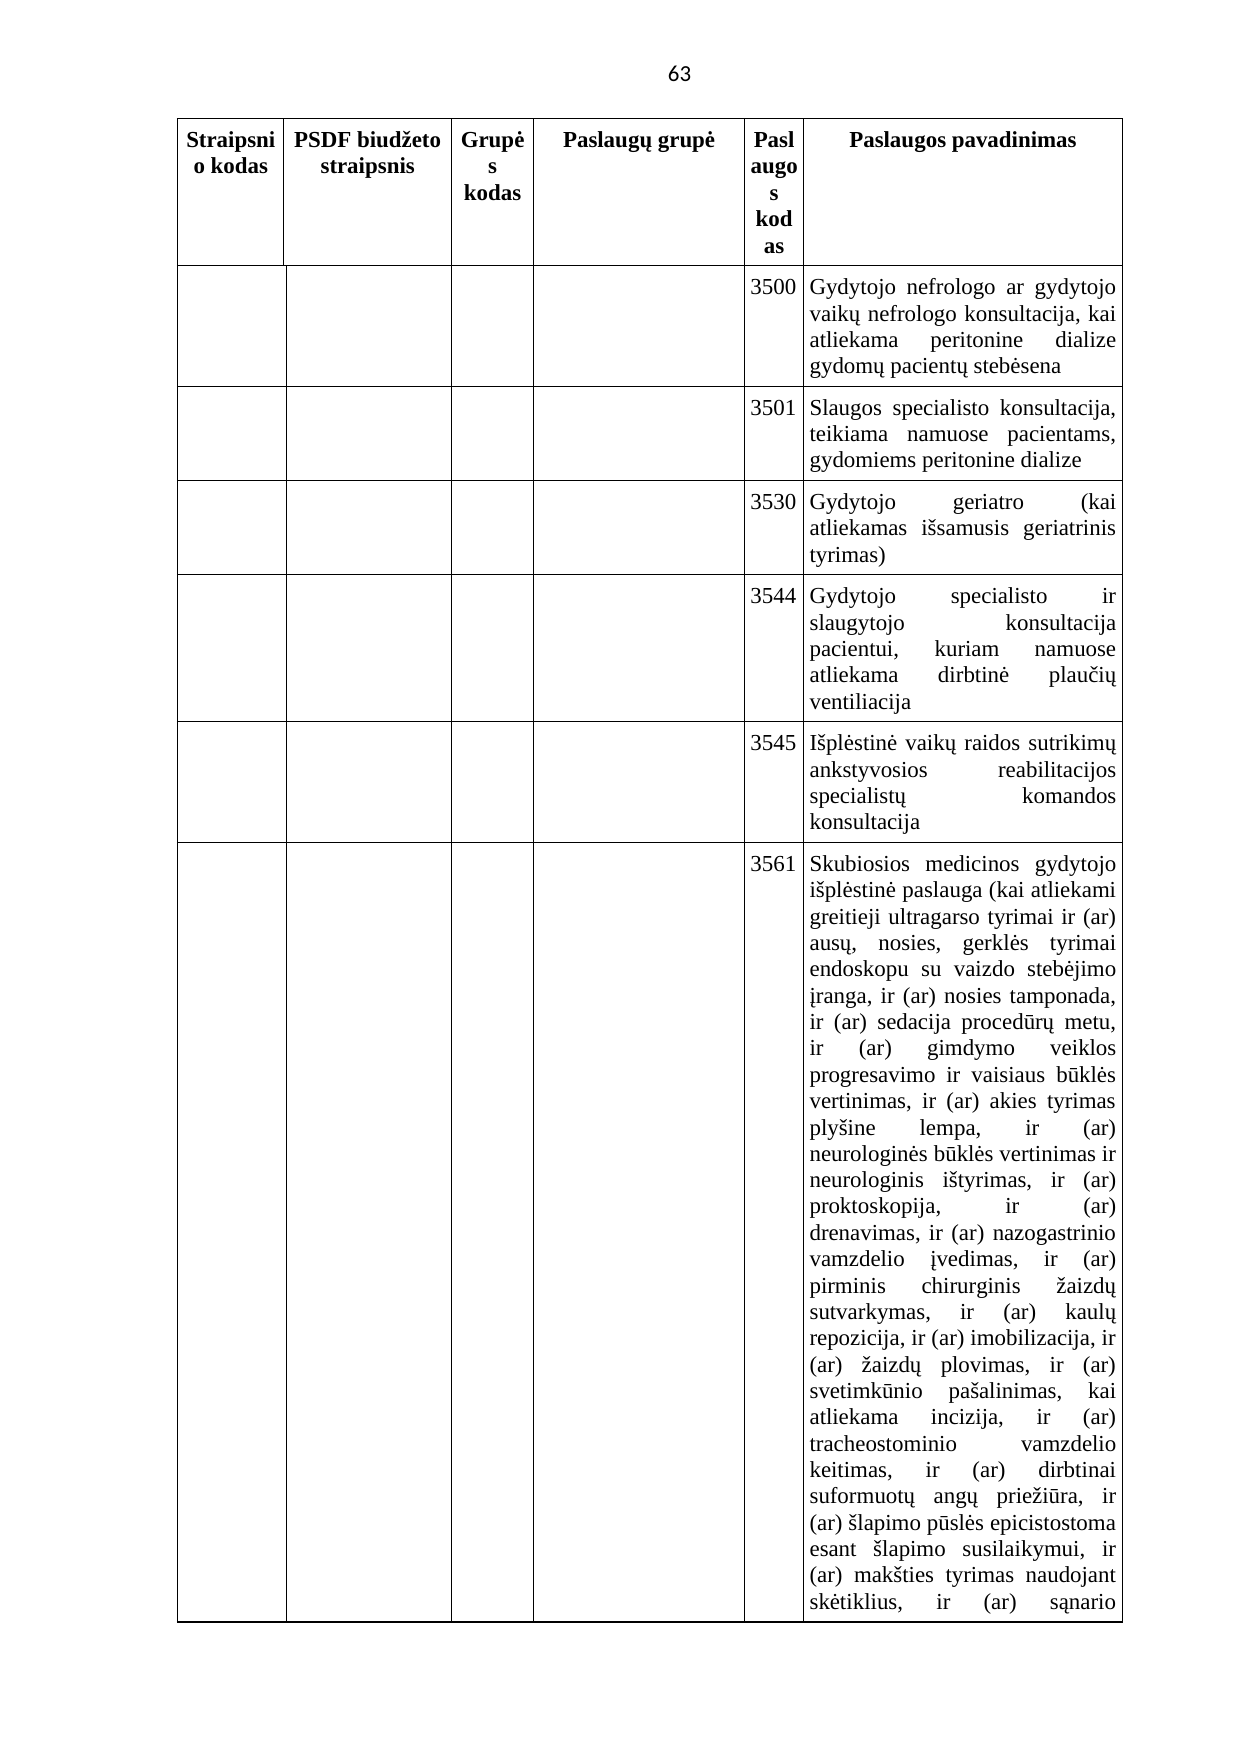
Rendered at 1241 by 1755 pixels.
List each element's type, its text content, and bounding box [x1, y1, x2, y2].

table_header Paslaugos kodas [745, 119, 803, 265]
table_cell [452, 722, 533, 842]
table_cell [287, 266, 451, 386]
table_cell [534, 266, 744, 386]
table_header Grupės kodas [452, 119, 533, 265]
table_cell 3561 [745, 843, 803, 1621]
table_header Paslaugos pavadinimas [804, 119, 1122, 265]
table_cell [287, 481, 451, 574]
table_cell [178, 387, 286, 480]
table_cell Slaugos specialisto konsultacija, teikiama namuose pacientams, gydomiems peritonine dialize [804, 387, 1122, 480]
table_cell [452, 387, 533, 480]
table_cell [178, 481, 286, 574]
table_cell Gydytojo specialisto ir slaugytojo konsultacija pacientui, kuriam namuose atliekama dirbtinė plaučių ventiliacija [804, 575, 1122, 721]
table_cell [534, 843, 744, 1621]
table_cell Gydytojo nefrologo ar gydytojo vaikų nefrologo konsultacija, kai atliekama peritonine dialize gydomų pacientų stebėsena [804, 266, 1122, 386]
table_cell [452, 481, 533, 574]
table_cell 3544 [745, 575, 803, 721]
table_cell [287, 843, 451, 1621]
table_cell 3501 [745, 387, 803, 480]
table_cell [452, 266, 533, 386]
table_cell [534, 575, 744, 721]
table_header Paslaugų grupė [534, 119, 744, 265]
table_cell [178, 722, 286, 842]
table_cell [452, 843, 533, 1621]
table_cell [178, 575, 286, 721]
table_cell Gydytojo geriatro (kai atliekamas išsamusis geriatrinis tyrimas) [804, 481, 1122, 574]
table_header Straipsnio kodas [178, 119, 283, 265]
table_cell [534, 387, 744, 480]
table_cell [178, 266, 286, 386]
table_cell [287, 387, 451, 480]
table_cell Skubiosios medicinos gydytojo išplėstinė paslauga (kai atliekami greitieji ultragarso tyrimai ir (ar) ausų, nosies, gerklės tyrimai endoskopu su vaizdo stebėjimo įranga, ir (ar) nosies tamponada, ir (ar) sedacija procedūrų metu, ir (ar) gimdymo veiklos progresavimo ir vaisiaus būklės vertinimas, ir (ar) akies tyrimas plyšine lempa, ir (ar) neurologinės būklės vertinimas ir neurologinis ištyrimas, ir (ar) proktoskopija, ir (ar) drenavimas, ir (ar) nazogastrinio vamzdelio įvedimas, ir (ar) pirminis chirurginis žaizdų sutvarkymas, ir (ar) kaulų repozicija, ir (ar) imobilizacija, ir (ar) žaizdų plovimas, ir (ar) svetimkūnio pašalinimas, kai atliekama incizija, ir (ar) tracheostominio vamzdelio keitimas, ir (ar) dirbtinai suformuotų angų priežiūra, ir (ar) šlapimo pūslės epicistostoma esant šlapimo susilaikymui, ir (ar) makšties tyrimas naudojant skėtiklius, ir (ar) sąnario [804, 843, 1122, 1621]
table_cell [534, 722, 744, 842]
table_cell [287, 575, 451, 721]
table_cell Išplėstinė vaikų raidos sutrikimų ankstyvosios reabilitacijos specialistų komandos konsultacija [804, 722, 1122, 842]
table_cell [534, 481, 744, 574]
table_cell [287, 722, 451, 842]
table_cell 3545 [745, 722, 803, 842]
table_cell [452, 575, 533, 721]
table_cell 3530 [745, 481, 803, 574]
table_header PSDF biudžeto straipsnis [284, 119, 451, 265]
table_cell 3500 [745, 266, 803, 386]
table_cell [178, 843, 286, 1621]
